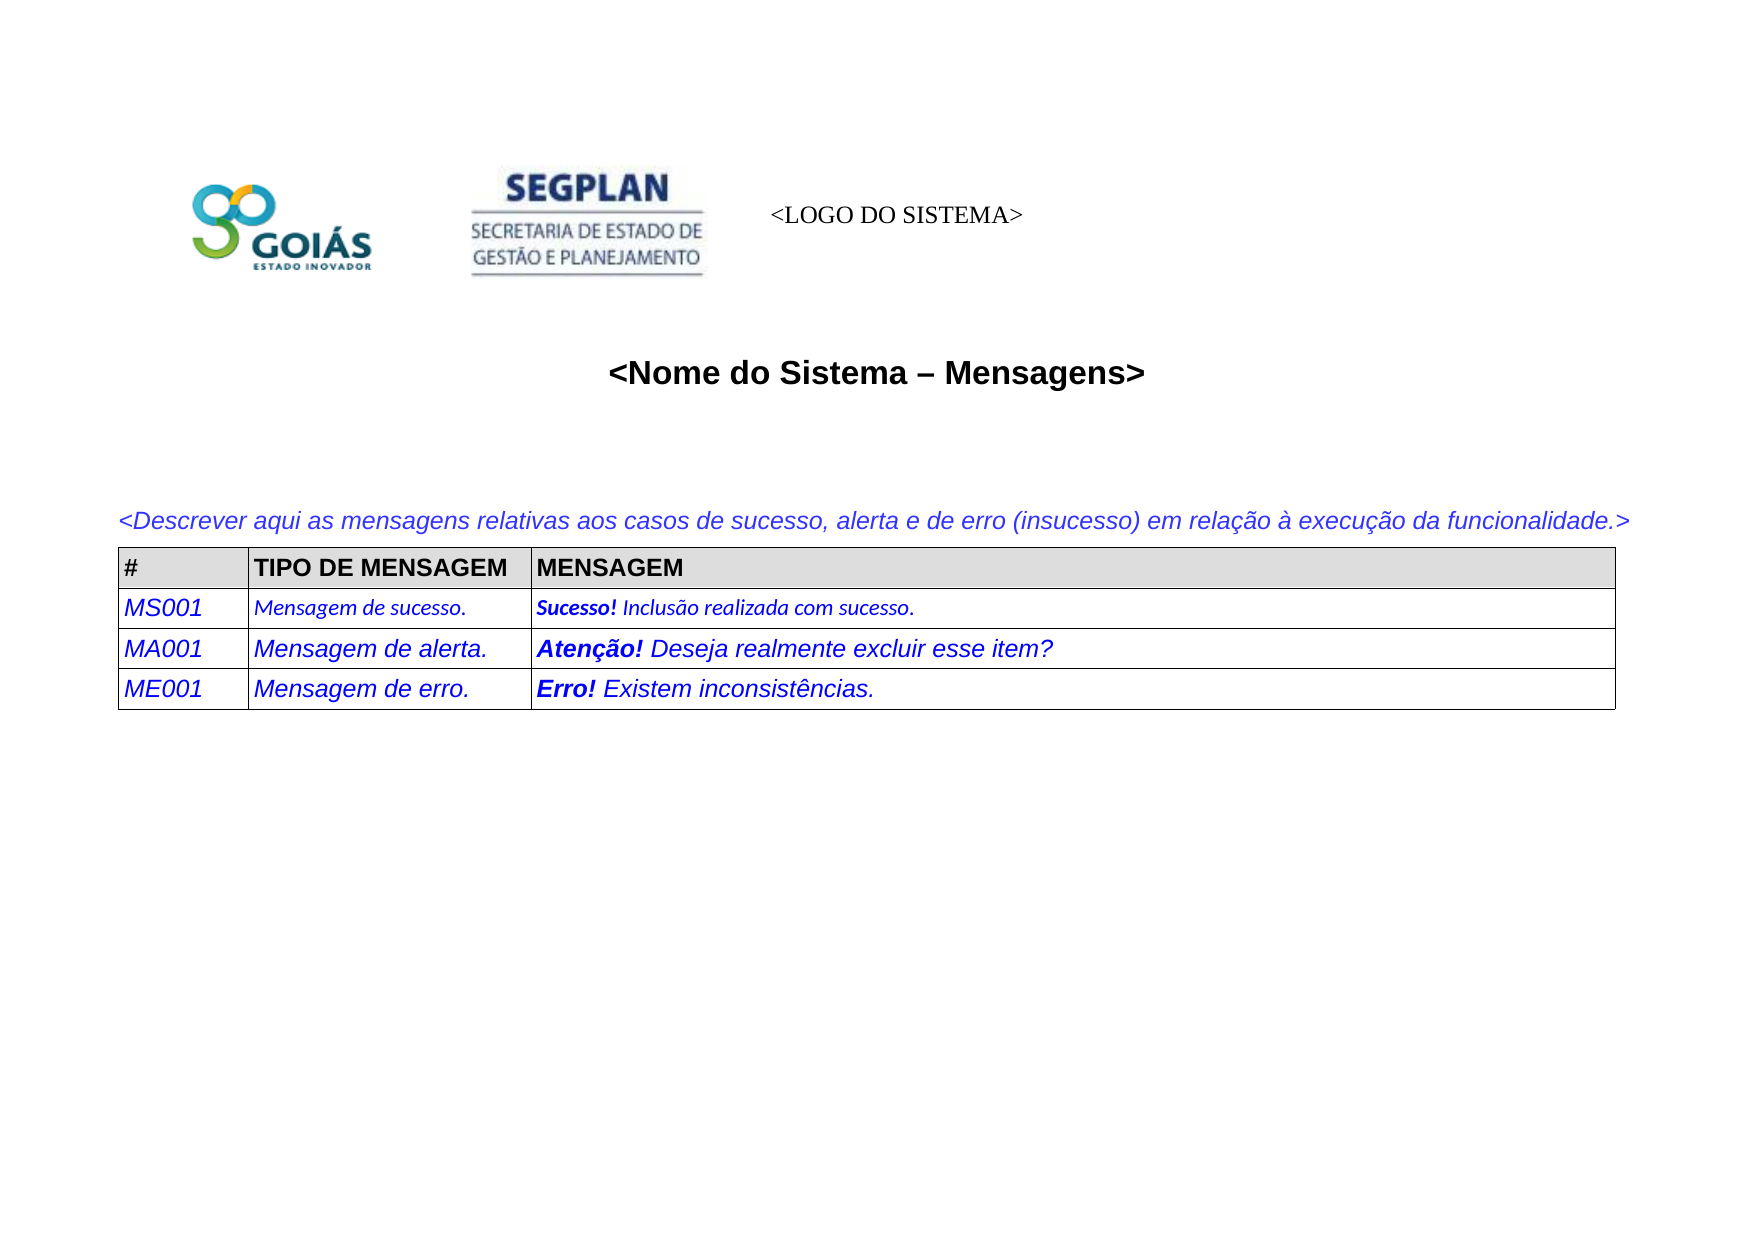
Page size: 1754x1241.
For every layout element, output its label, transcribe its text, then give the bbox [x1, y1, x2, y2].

text [400, 201, 471, 229]
table_cell MA001 [119, 629, 248, 668]
table_cell Mensagem de sucesso. [249, 589, 531, 628]
text <Nome do Sistema – Mensagens> [118, 353, 1636, 392]
table_header # [119, 548, 248, 587]
table_cell ME001 [119, 669, 248, 708]
table_header TIPO DE MENSAGEM [249, 548, 531, 587]
text <Descrever aqui as mensagens relativas aos casos de sucesso, alerta e de erro (insucesso) em relação à execução da funcionalidade.> [118, 506, 1636, 535]
table_cell Atenção! Deseja realmente excluir esse item? [532, 629, 1615, 668]
picture [166, 149, 400, 306]
table_cell Erro! Existem inconsistências. [532, 669, 1615, 708]
text [118, 201, 166, 229]
picture [471, 138, 708, 279]
table_cell Mensagem de erro. [249, 669, 531, 708]
table_cell Sucesso! Inclusão realizada com sucesso. [532, 589, 1615, 628]
text <LOGO DO SISTEMA> [708, 201, 1636, 229]
table_cell Mensagem de alerta. [249, 629, 531, 668]
table_cell MS001 [119, 589, 248, 628]
table_header MENSAGEM [532, 548, 1615, 587]
